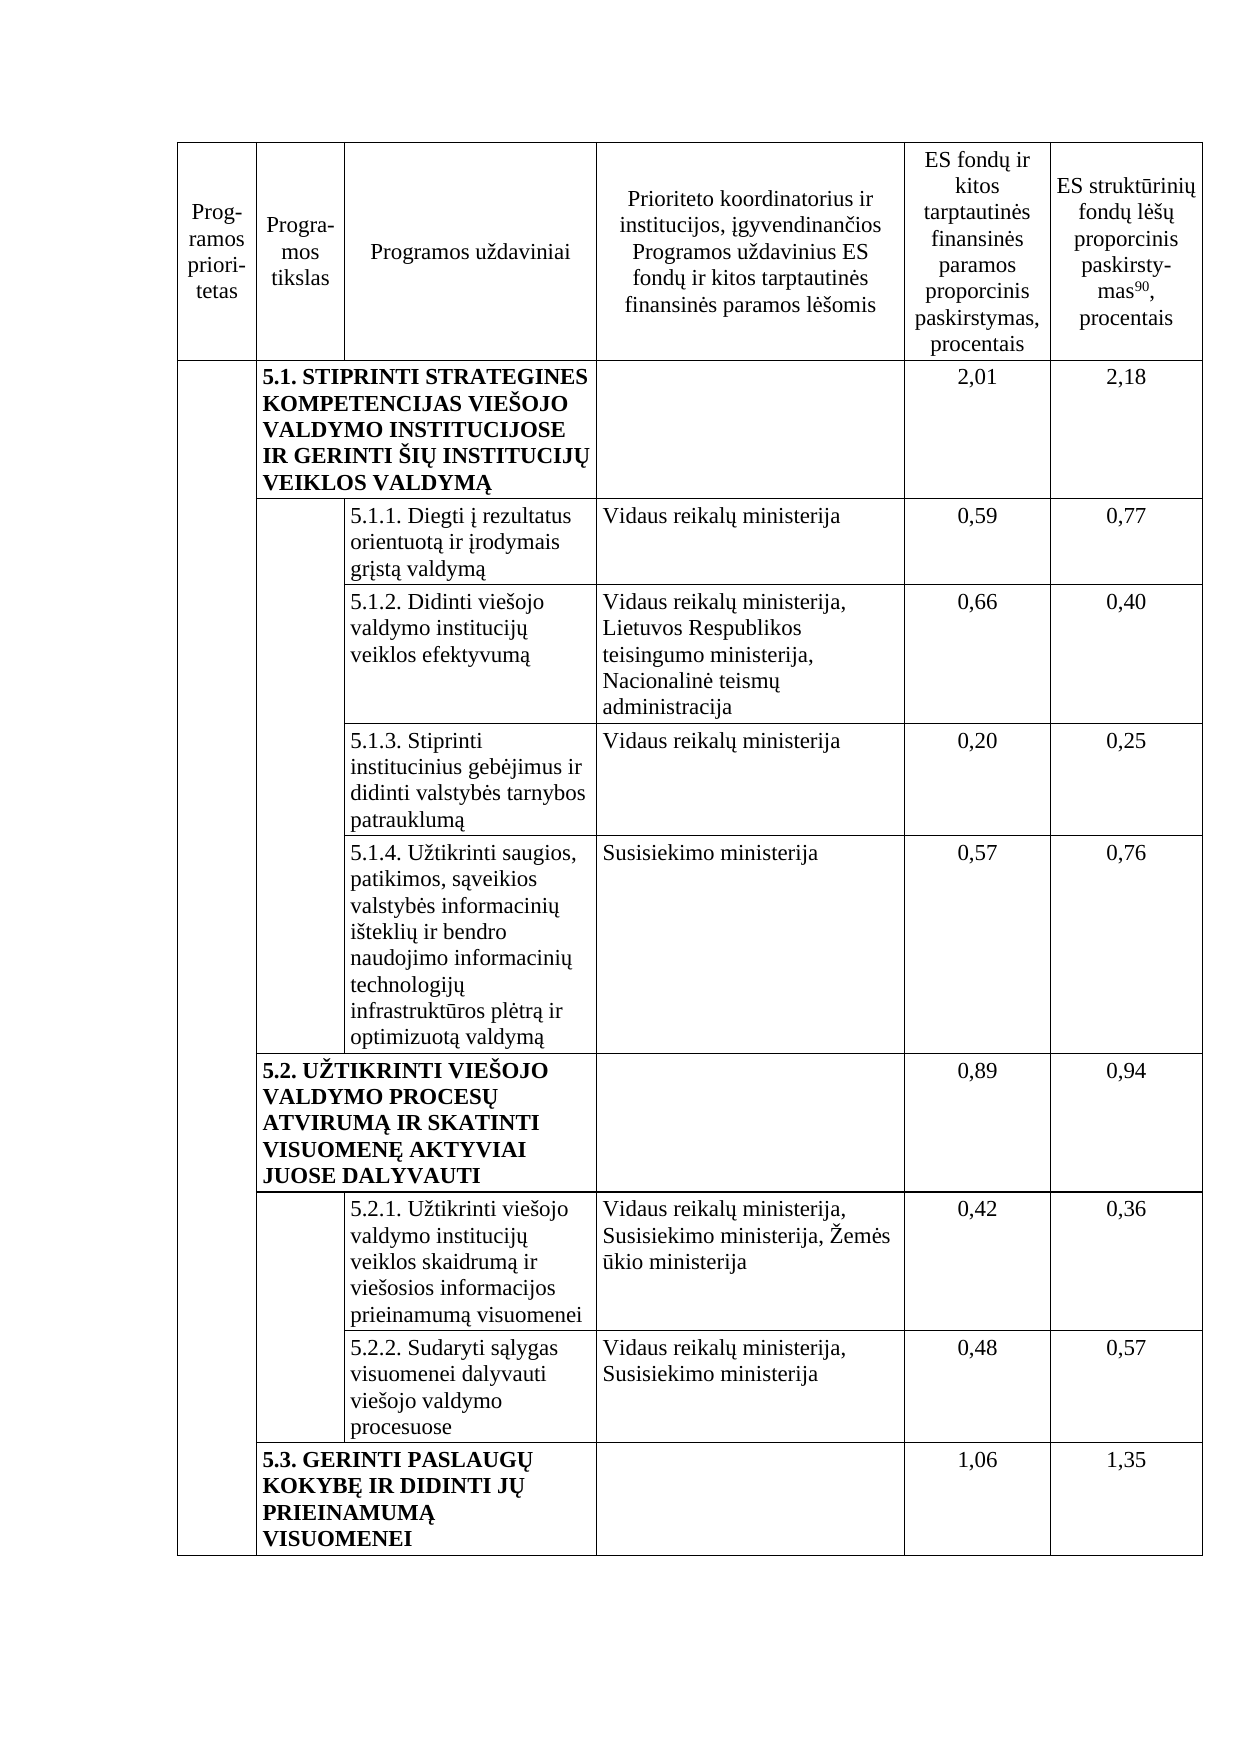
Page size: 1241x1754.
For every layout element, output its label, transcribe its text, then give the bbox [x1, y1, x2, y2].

table_cell [597, 1443, 904, 1554]
table_cell 0,59 [905, 499, 1050, 584]
table_cell 2,18 [1051, 361, 1202, 498]
table_header Programos uždaviniai [345, 143, 596, 359]
table_header Prioriteto koordinatorius ir institucijos, įgyvendinančios Programos uždavinius ES fondų ir kitos tarptautinės finansinės paramos lėšomis [597, 143, 904, 359]
table_cell 5.1.2. Didinti viešojo valdymo institucijų veiklos efektyvumą [345, 585, 596, 723]
table_header Progra-mos tikslas [257, 143, 344, 359]
table_cell 0,76 [1051, 836, 1202, 1053]
table_cell 5.1.4. Užtikrinti saugios, patikimos, sąveikios valstybės informacinių išteklių ir bendro naudojimo informacinių technologijų infrastruktūros plėtrą ir optimizuotą valdymą [345, 836, 596, 1053]
table_cell 1,06 [905, 1443, 1050, 1554]
table_cell 5.1. STIPRINTI STRATEGINes KOMPETENCIJas VIEŠOJO VALDYMO INSTITUCIJose IR GERINTI ŠIŲ INSTITUCIJŲ VEIKLOS VALDYMĄ [257, 361, 596, 498]
table_cell Vidaus reikalų ministerija, Susisiekimo ministerija, Žemės ūkio ministerija [597, 1193, 904, 1330]
table_cell Susisiekimo ministerija [597, 836, 904, 1053]
table_cell 0,57 [1051, 1331, 1202, 1442]
table_cell [257, 499, 344, 1053]
table_cell [178, 498, 256, 723]
table_cell 5.2. UŽTIKRINTI VIEŠOJO VALDYMO PROCESŲ ATVIRUMĄ IR SKATINTI VISUOMENĘ AKTYVIAI JUOSE DALYVAUTI [257, 1054, 596, 1191]
table_cell [597, 1054, 904, 1191]
table_cell 0,40 [1051, 585, 1202, 723]
table_cell 0,66 [905, 585, 1050, 723]
table_cell Vidaus reikalų ministerija, Susisiekimo ministerija [597, 1331, 904, 1442]
table_header Prog-ramos priori-tetas [178, 143, 256, 359]
table_cell 5.1.3. Stiprinti institucinius gebėjimus ir didinti valstybės tarnybos patrauklumą [345, 724, 596, 835]
table_cell [257, 1193, 344, 1442]
table_cell 2,01 [905, 361, 1050, 498]
table_cell [178, 835, 256, 1554]
table_cell 5.1.1. Diegti į rezultatus orientuotą ir įrodymais grįstą valdymą [345, 499, 596, 584]
table_cell 5.3. GERINTI PASLAUGŲ KOKYBĘ IR DIDINTI JŲ PRIEINAMUMĄ VISUOMENEI [257, 1443, 596, 1554]
table_cell [597, 361, 904, 498]
table_cell [178, 723, 256, 835]
table_cell 0,57 [905, 836, 1050, 1053]
table_cell 0,25 [1051, 724, 1202, 835]
table_cell 0,89 [905, 1054, 1050, 1191]
table_cell 0,36 [1051, 1193, 1202, 1330]
table_header ES struktūrinių fondų lėšų proporcinis paskirsty-mas90, procentais [1051, 143, 1202, 359]
table_cell 0,94 [1051, 1054, 1202, 1191]
table_cell Vidaus reikalų ministerija [597, 724, 904, 835]
table_cell 0,48 [905, 1331, 1050, 1442]
table_cell [178, 361, 256, 498]
table_cell 5.2.1. Užtikrinti viešojo valdymo institucijų veiklos skaidrumą ir viešosios informacijos prieinamumą visuomenei [345, 1193, 596, 1330]
table_cell Vidaus reikalų ministerija [597, 499, 904, 584]
table_cell 0,42 [905, 1193, 1050, 1330]
table_cell 0,77 [1051, 499, 1202, 584]
table_cell 1,35 [1051, 1443, 1202, 1554]
table_cell 0,20 [905, 724, 1050, 835]
table_cell Vidaus reikalų ministerija, Lietuvos Respublikos teisingumo ministerija, Nacionalinė teismų administracija [597, 585, 904, 723]
table_cell 5.2.2. Sudaryti sąlygas visuomenei dalyvauti viešojo valdymo procesuose [345, 1331, 596, 1442]
table_header ES fondų ir kitos tarptautinės finansinės paramos proporcinis paskirstymas, procentais [905, 143, 1050, 359]
